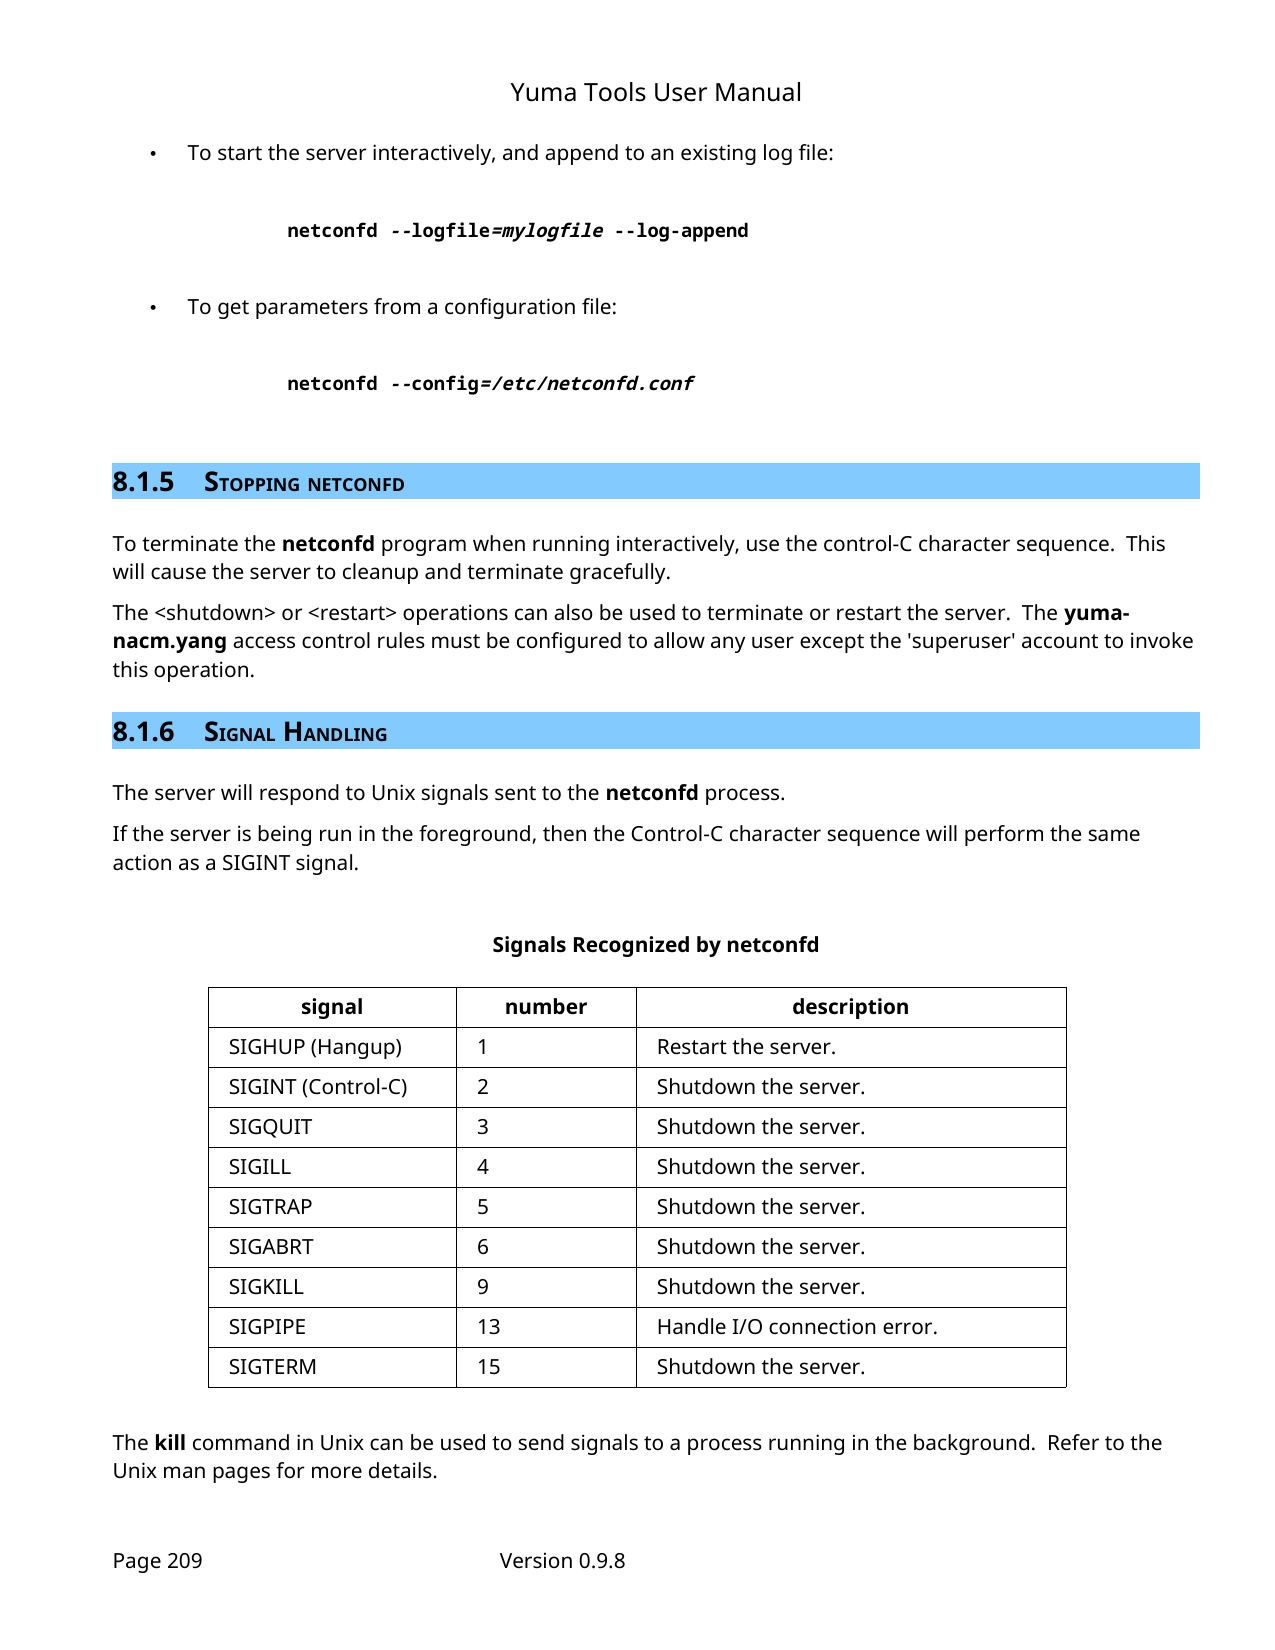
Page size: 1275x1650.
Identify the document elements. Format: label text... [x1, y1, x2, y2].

text If the server is being run in the foreground, then the Control-C character sequence will perform the same action as a SIGINT signal. [112, 819, 1200, 876]
table_cell SIGKILL [209, 1268, 456, 1307]
subtitle Signals Recognized by netconfd [127, 930, 1185, 958]
table_header signal [209, 988, 456, 1027]
text To terminate the netconfd program when running interactively, use the control-C character sequence. This will cause the server to cleanup and terminate gracefully. [112, 529, 1200, 586]
table_cell 15 [457, 1348, 636, 1387]
table_header description [637, 988, 1066, 1027]
subtitle Stopping netconfd [112, 463, 1200, 499]
table_cell Shutdown the server. [637, 1108, 1066, 1147]
table_cell Shutdown the server. [637, 1348, 1066, 1387]
table_cell SIGABRT [209, 1228, 456, 1267]
table_cell Shutdown the server. [637, 1148, 1066, 1187]
table_cell 13 [457, 1308, 636, 1347]
table_cell 2 [457, 1068, 636, 1107]
subtitle Signal Handling [112, 712, 1200, 749]
table_cell Shutdown the server. [637, 1228, 1066, 1267]
text The <shutdown> or <restart> operations can also be used to terminate or restart the server. The yuma-nacm.yang access control rules must be configured to allow any user except the 'superuser' account to invoke this operation. [112, 598, 1200, 683]
table_cell SIGHUP (Hangup) [209, 1028, 456, 1067]
table_cell SIGINT (Control-C) [209, 1068, 456, 1107]
text The kill command in Unix can be used to send signals to a process running in the background. Refer to the Unix man pages for more details. [112, 1428, 1200, 1484]
table_cell Shutdown the server. [637, 1188, 1066, 1227]
table_cell Restart the server. [637, 1028, 1066, 1067]
table_cell 6 [457, 1228, 636, 1267]
list To get parameters from a configuration file: [150, 292, 1200, 320]
text netconfd --logfile=mylogfile --log-append [139, 217, 1200, 242]
table_header number [457, 988, 636, 1027]
text netconfd --config=/etc/netconfd.conf [139, 370, 1200, 396]
table_cell 1 [457, 1028, 636, 1067]
table_cell Shutdown the server. [637, 1068, 1066, 1107]
text The server will respond to Unix signals sent to the netconfd process. [112, 778, 1200, 807]
table_cell Handle I/O connection error. [637, 1308, 1066, 1347]
table_cell SIGTERM [209, 1348, 456, 1387]
table_cell 3 [457, 1108, 636, 1147]
table_cell SIGPIPE [209, 1308, 456, 1347]
table_cell SIGQUIT [209, 1108, 456, 1147]
table_cell 9 [457, 1268, 636, 1307]
list To start the server interactively, and append to an existing log file: [150, 138, 1200, 167]
table_cell SIGTRAP [209, 1188, 456, 1227]
table_cell SIGILL [209, 1148, 456, 1187]
table_cell Shutdown the server. [637, 1268, 1066, 1307]
table_cell 4 [457, 1148, 636, 1187]
table_cell 5 [457, 1188, 636, 1227]
